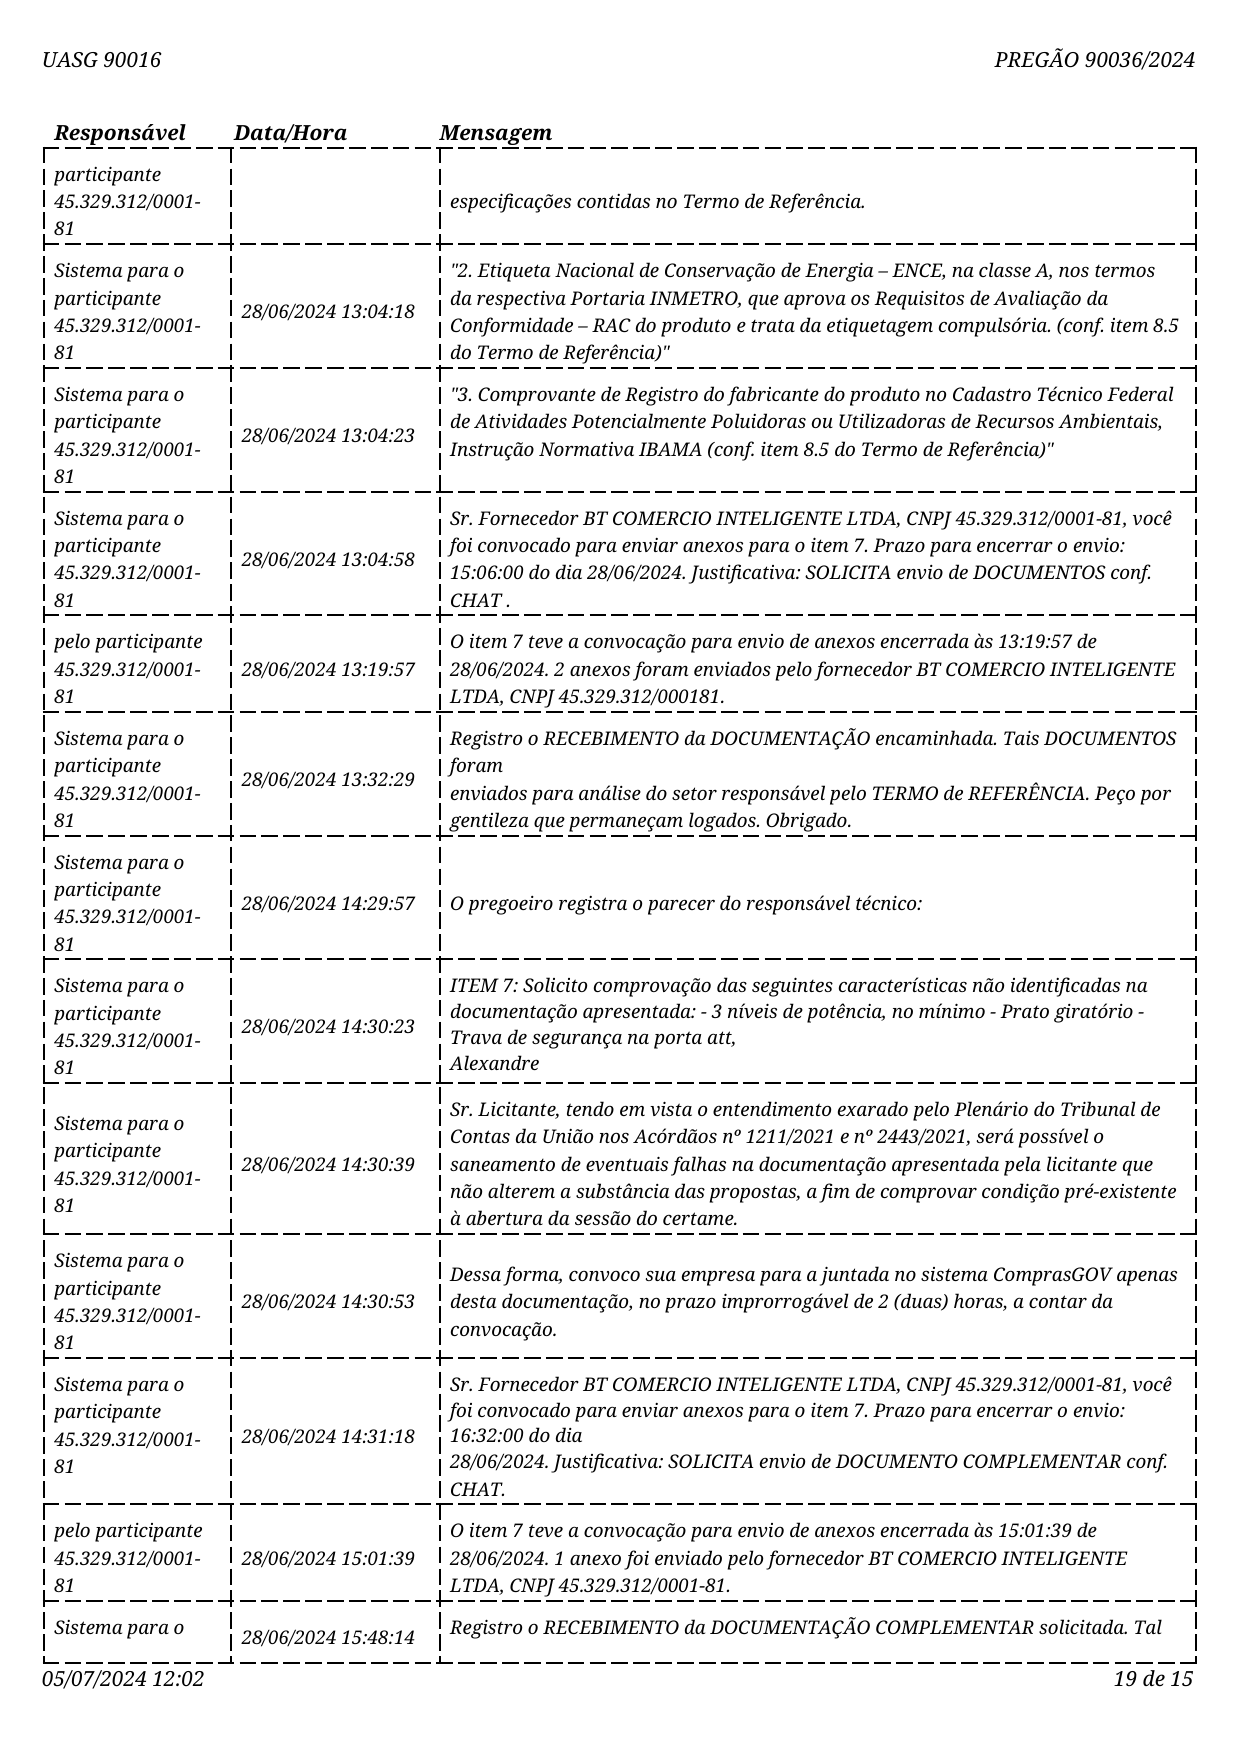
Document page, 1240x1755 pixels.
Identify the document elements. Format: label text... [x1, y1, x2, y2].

table_cell Sistema para o participante 45.329.312/0001-81 [44, 1233, 231, 1357]
table_cell Sr. Fornecedor BT COMERCIO INTELIGENTE LTDA, CNPJ 45.329.312/0001-81, você foi convocado para enviar anexos para o item 7. Prazo para encerrar o envio: 15:06:00 do dia 28/06/2024. Justificativa: SOLICITA envio de DOCUMENTOS conf. CHAT . [440, 491, 1196, 614]
table_cell 28/06/2024 13:19:57 [231, 614, 439, 711]
table_cell Sistema para o [44, 1600, 231, 1662]
table_cell Registro o RECEBIMENTO da DOCUMENTAÇÃO encaminhada. Tais DOCUMENTOS foram enviados para análise do setor responsável pelo TERMO de REFERÊNCIA. Peço por gentileza que permaneçam logados. Obrigado. [440, 711, 1196, 834]
table_cell 28/06/2024 14:30:39 [231, 1082, 439, 1233]
table_cell 28/06/2024 14:31:18 [231, 1357, 439, 1503]
table_cell Sr. Fornecedor BT COMERCIO INTELIGENTE LTDA, CNPJ 45.329.312/0001-81, você foi convocado para enviar anexos para o item 7. Prazo para encerrar o envio: 16:32:00 do dia 28/06/2024. Justificativa: SOLICITA envio de DOCUMENTO COMPLEMENTAR conf. CHAT. [440, 1357, 1196, 1503]
table_cell O pregoeiro registra o parecer do responsável técnico: [440, 835, 1196, 958]
table_cell 28/06/2024 14:29:57 [231, 835, 439, 958]
table_cell 28/06/2024 13:04:23 [231, 367, 439, 491]
table_cell 28/06/2024 13:04:18 [231, 243, 439, 367]
table_cell ITEM 7: Solicito comprovação das seguintes características não identificadas na documentação apresentada: - 3 níveis de potência, no mínimo - Prato giratório - Trava de segurança na porta att, Alexandre [440, 958, 1196, 1082]
table_cell Dessa forma, convoco sua empresa para a juntada no sistema ComprasGOV apenas desta documentação, no prazo improrrogável de 2 (duas) horas, a contar da convocação. [440, 1233, 1196, 1357]
table_cell Sistema para o participante 45.329.312/0001-81 [44, 491, 231, 614]
table_cell "3. Comprovante de Registro do fabricante do produto no Cadastro Técnico Federal de Atividades Potencialmente Poluidoras ou Utilizadoras de Recursos Ambientais, Instrução Normativa IBAMA (conf. item 8.5 do Termo de Referência)" [440, 367, 1196, 491]
table_cell Sistema para o participante 45.329.312/0001-81 [44, 367, 231, 491]
table_cell 28/06/2024 15:48:14 [231, 1600, 439, 1662]
table_cell [231, 147, 439, 243]
table_cell 28/06/2024 14:30:53 [231, 1233, 439, 1357]
table_cell Sistema para o participante 45.329.312/0001-81 [44, 243, 231, 367]
table_cell Sistema para o participante 45.329.312/0001-81 [44, 1082, 231, 1233]
table_cell O item 7 teve a convocação para envio de anexos encerrada às 13:19:57 de 28/06/2024. 2 anexos foram enviados pelo fornecedor BT COMERCIO INTELIGENTE LTDA, CNPJ 45.329.312/000181. [440, 614, 1196, 711]
table_cell Sistema para o participante 45.329.312/0001-81 [44, 711, 231, 834]
table_cell 28/06/2024 13:32:29 [231, 711, 439, 834]
table_cell Sr. Licitante, tendo em vista o entendimento exarado pelo Plenário do Tribunal de Contas da União nos Acórdãos nº 1211/2021 e nº 2443/2021, será possível o saneamento de eventuais falhas na documentação apresentada pela licitante que não alterem a substância das propostas, a fim de comprovar condição pré-existente à abertura da sessão do certame. [440, 1082, 1196, 1233]
table_cell Sistema para o participante 45.329.312/0001-81 [44, 835, 231, 958]
table_cell Sistema para o participante 45.329.312/0001-81 [44, 958, 231, 1082]
table_cell Sistema para o participante 45.329.312/0001-81 [44, 1357, 231, 1503]
table_cell participante 45.329.312/0001-81 [44, 147, 231, 243]
table_cell 28/06/2024 14:30:23 [231, 958, 439, 1082]
table_cell 28/06/2024 15:01:39 [231, 1503, 439, 1599]
table_cell "2. Etiqueta Nacional de Conservação de Energia – ENCE, na classe A, nos termos da respectiva Portaria INMETRO, que aprova os Requisitos de Avaliação da Conformidade – RAC do produto e trata da etiquetagem compulsória. (conf. item 8.5 do Termo de Referência)" [440, 243, 1196, 367]
table_cell Registro o RECEBIMENTO da DOCUMENTAÇÃO COMPLEMENTAR solicitada. Tal [440, 1600, 1196, 1662]
table_cell especificações contidas no Termo de Referência. [440, 147, 1196, 243]
table_cell pelo participante 45.329.312/0001-81 [44, 1503, 231, 1599]
table_cell pelo participante 45.329.312/0001-81 [44, 614, 231, 711]
table_cell O item 7 teve a convocação para envio de anexos encerrada às 15:01:39 de 28/06/2024. 1 anexo foi enviado pelo fornecedor BT COMERCIO INTELIGENTE LTDA, CNPJ 45.329.312/0001-81. [440, 1503, 1196, 1599]
table_cell 28/06/2024 13:04:58 [231, 491, 439, 614]
